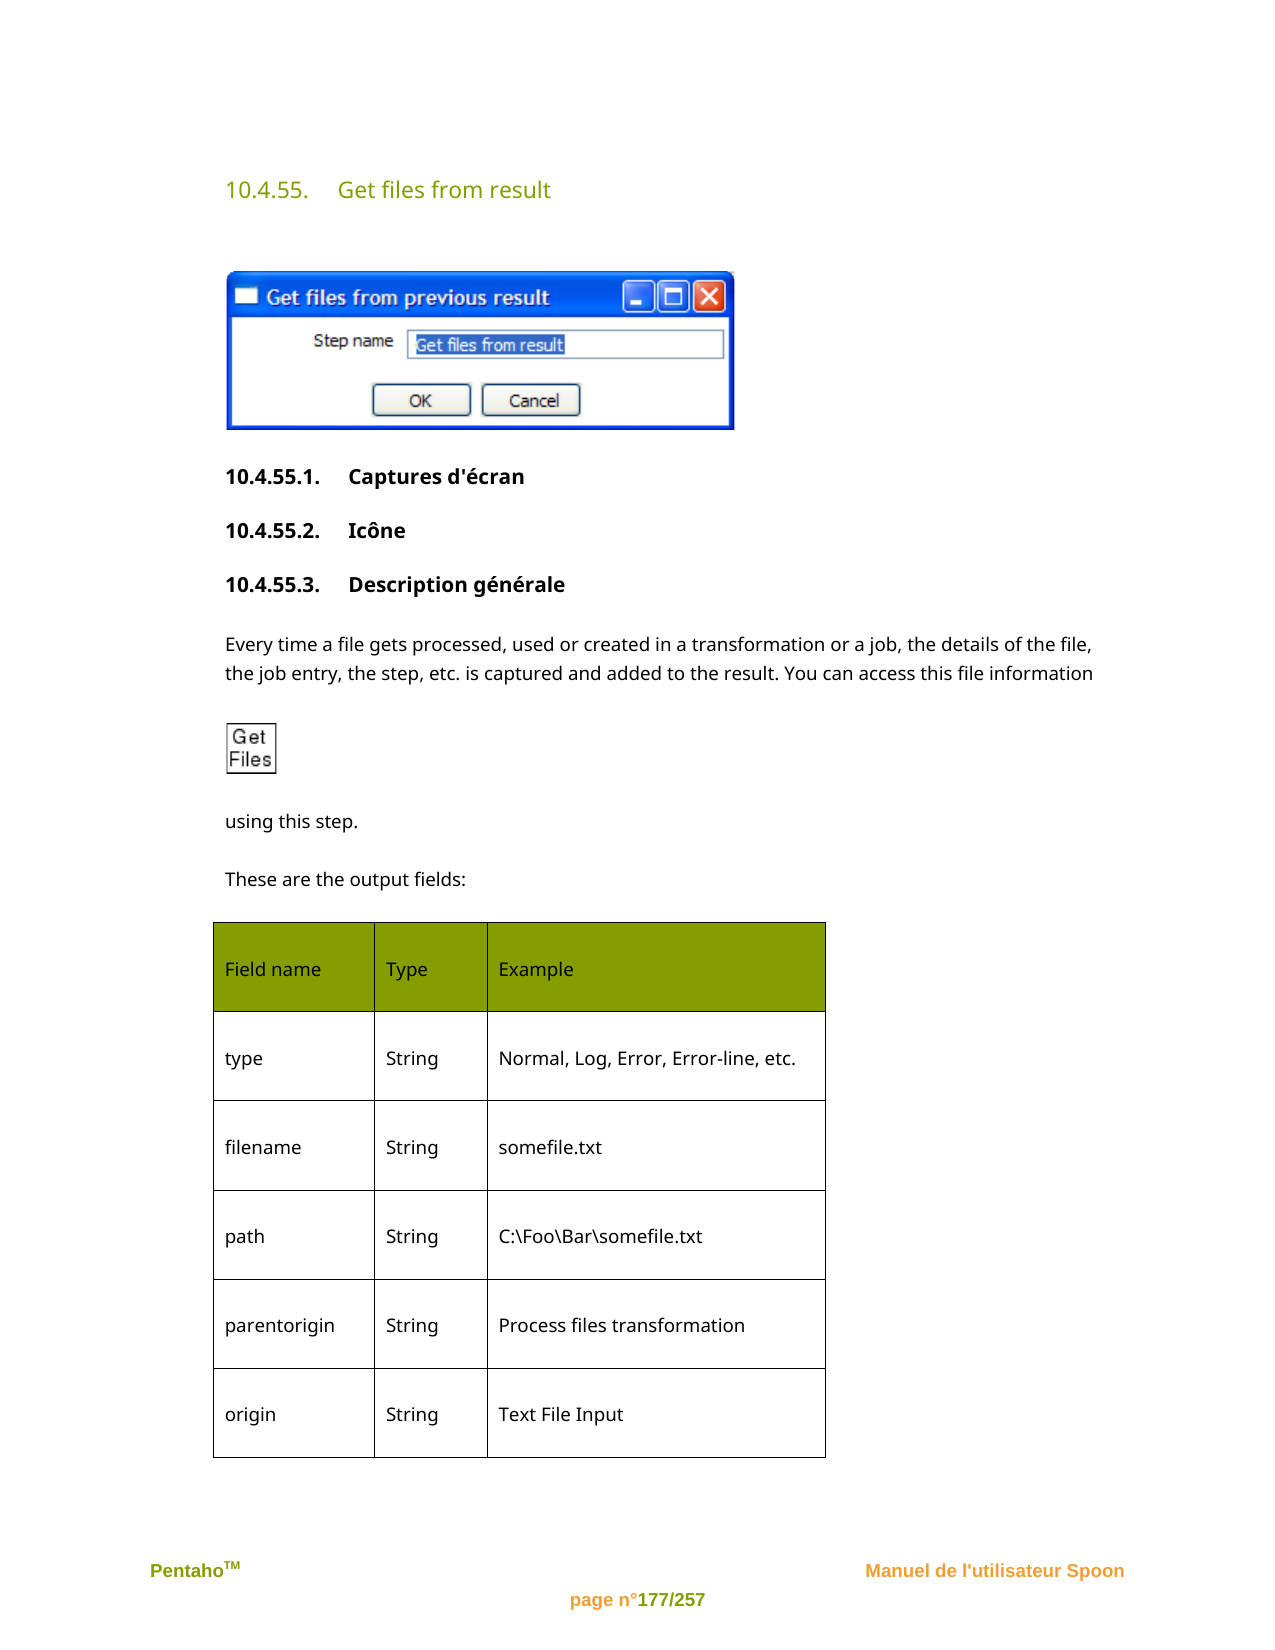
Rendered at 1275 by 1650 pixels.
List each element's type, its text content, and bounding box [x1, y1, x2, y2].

table_header Field name [214, 923, 374, 1011]
table_header Example [488, 923, 825, 1011]
text Every time a file gets processed, used or created in a transformation or a job, the details of the file, the job entry, the step, etc. is captured and added to the result. You can access this file information using this step. [225, 628, 1125, 834]
table_cell filename [214, 1101, 374, 1189]
table_cell String [375, 1012, 487, 1100]
subtitle Captures d'écran [225, 229, 1125, 490]
table_header Type [375, 923, 487, 1011]
table_cell origin [214, 1369, 374, 1457]
table_cell String [375, 1280, 487, 1368]
table_cell C:\Foo\Bar\somefile.txt [488, 1191, 825, 1279]
table_cell String [375, 1369, 487, 1457]
picture [226, 723, 277, 774]
subtitle Description générale [225, 569, 1125, 598]
table_cell String [375, 1101, 487, 1189]
subtitle Icône [225, 515, 1125, 544]
text These are the output fields: [225, 863, 1125, 893]
table_cell parentorigin [214, 1280, 374, 1368]
table_cell String [375, 1191, 487, 1279]
table_cell Normal, Log, Error, Error-line, etc. [488, 1012, 825, 1100]
table_cell path [214, 1191, 374, 1279]
table_cell type [214, 1012, 374, 1100]
table_cell somefile.txt [488, 1101, 825, 1189]
subtitle Get files from result [225, 175, 1125, 204]
table_cell Text File Input [488, 1369, 825, 1457]
table_cell Process files transformation [488, 1280, 825, 1368]
